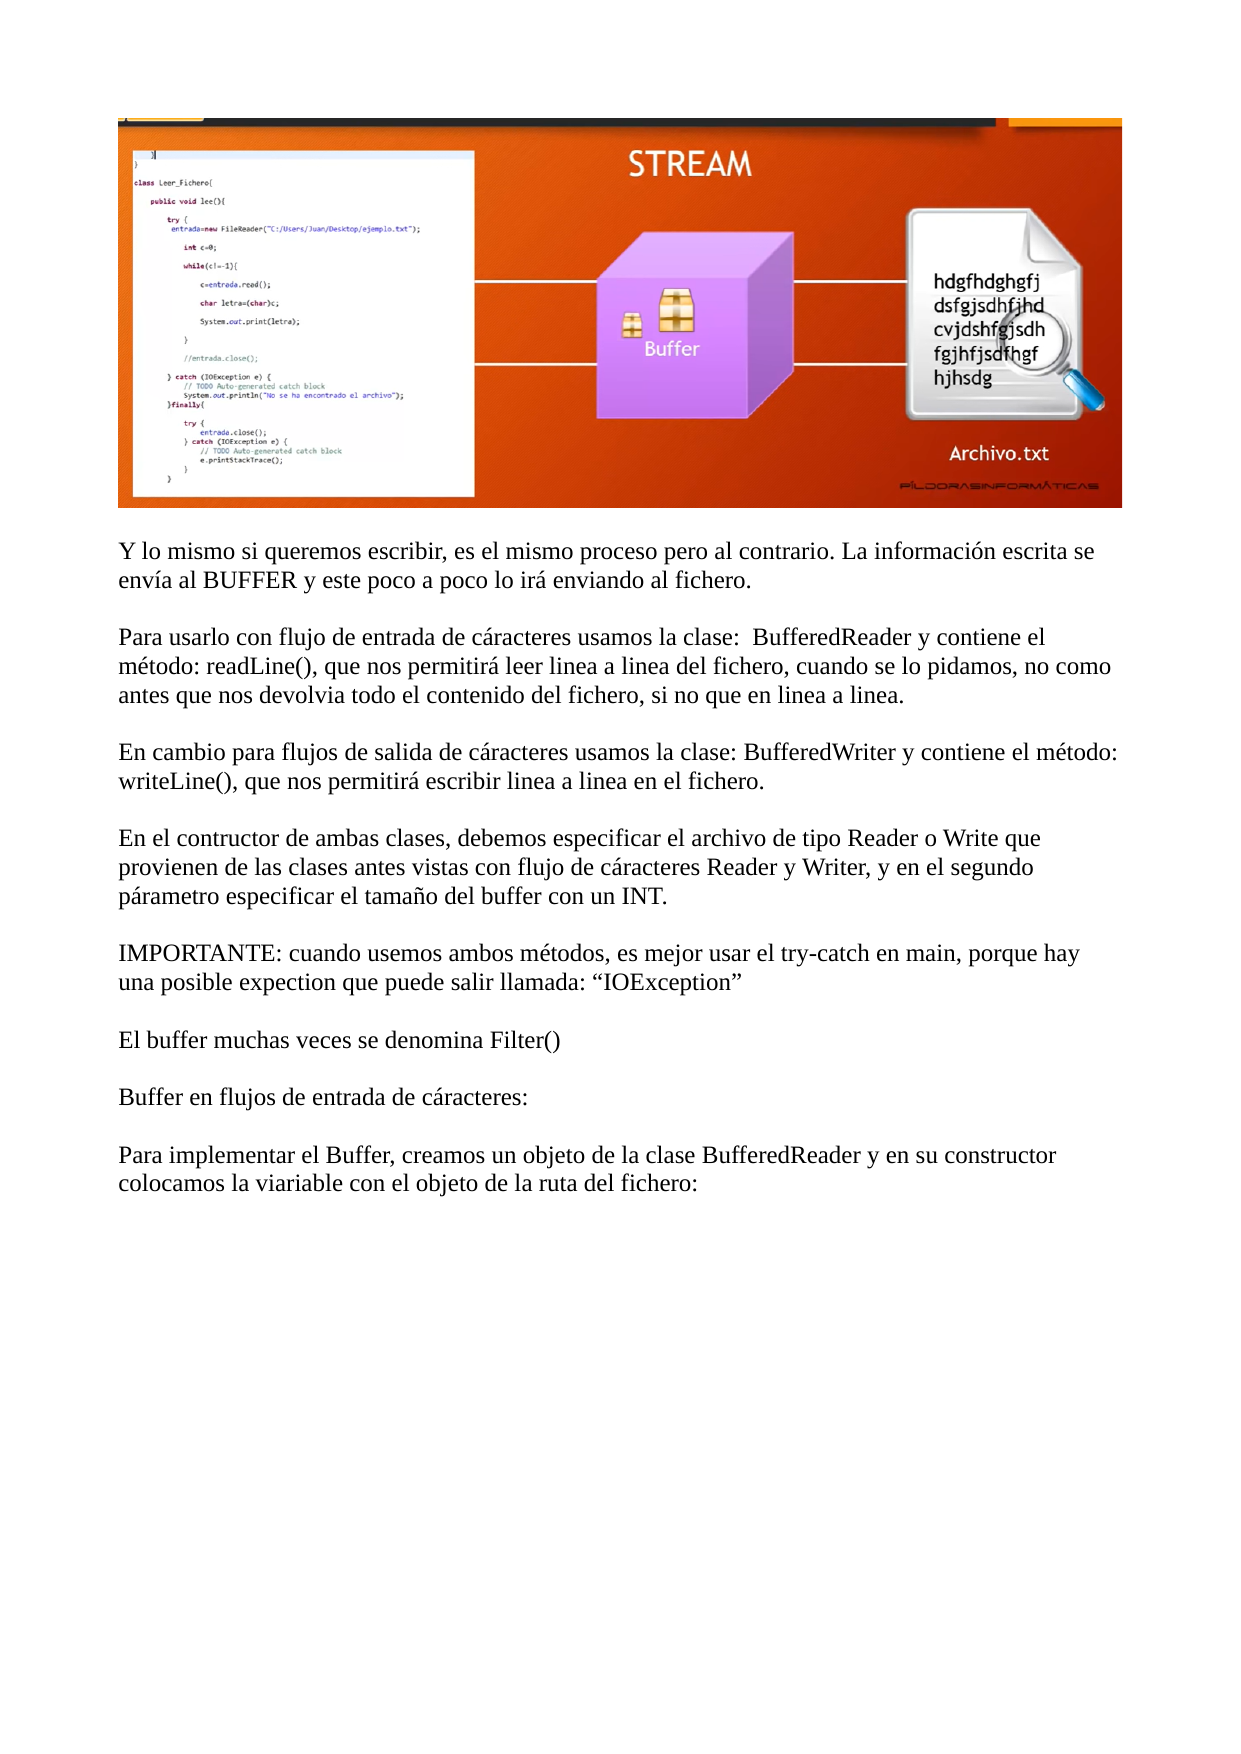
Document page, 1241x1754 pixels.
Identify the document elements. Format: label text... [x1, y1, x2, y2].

text Buffer en flujos de entrada de cáracteres: [118, 1082, 1122, 1111]
text En cambio para flujos de salida de cáracteres usamos la clase: BufferedWriter y contiene el método: [118, 737, 1122, 766]
text El buffer muchas veces se denomina Filter() [118, 1025, 1122, 1053]
text En el contructor de ambas clases, debemos especificar el archivo de tipo Reader o Write que provienen de las clases antes vistas con flujo de cáracteres Reader y Writer, y en el segundo párametro especificar el tamaño del buffer con un INT. [118, 823, 1122, 910]
text Para usarlo con flujo de entrada de cáracteres usamos la clase: BufferedReader y contiene el método: readLine(), que nos permitirá leer linea a linea del fichero, cuando se lo pidamos, no como antes que nos devolvia todo el contenido del fichero, si no que en linea a linea. [118, 622, 1122, 708]
text Y lo mismo si queremos escribir, es el mismo proceso pero al contrario. La información escrita se envía al BUFFER y este poco a poco lo irá enviando al fichero. [118, 536, 1122, 593]
text Para implementar el Buffer, creamos un objeto de la clase BufferedReader y en su constructor colocamos la viariable con el objeto de la ruta del fichero: [118, 1140, 1122, 1197]
text writeLine(), que nos permitirá escribir linea a linea en el fichero. [118, 766, 1122, 795]
text IMPORTANTE: cuando usemos ambos métodos, es mejor usar el try-catch en main, porque hay una posible expection que puede salir llamada: “IOException” [118, 938, 1122, 996]
